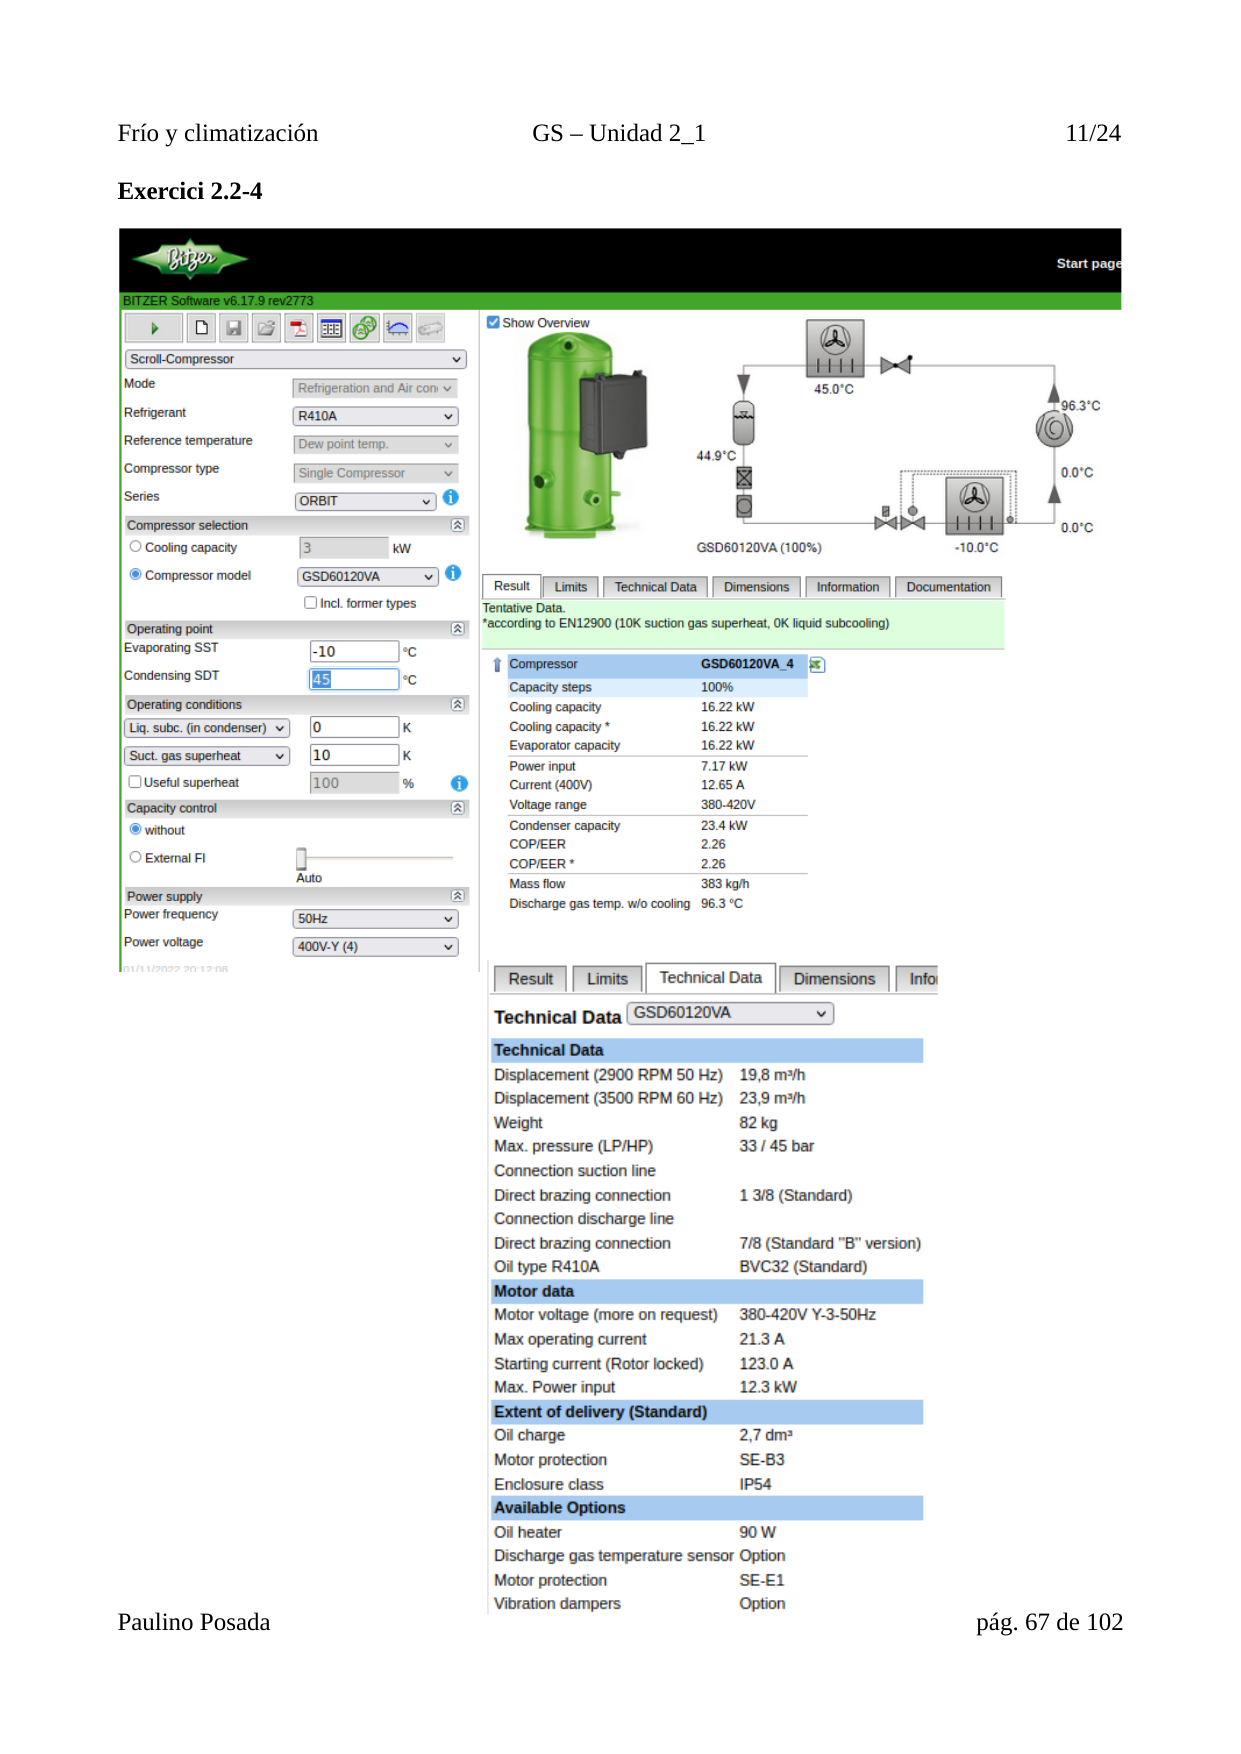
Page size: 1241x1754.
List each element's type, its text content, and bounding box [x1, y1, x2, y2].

text Exercici 2.2-4 [117, 176, 1123, 205]
picture [117, 225, 1122, 1615]
